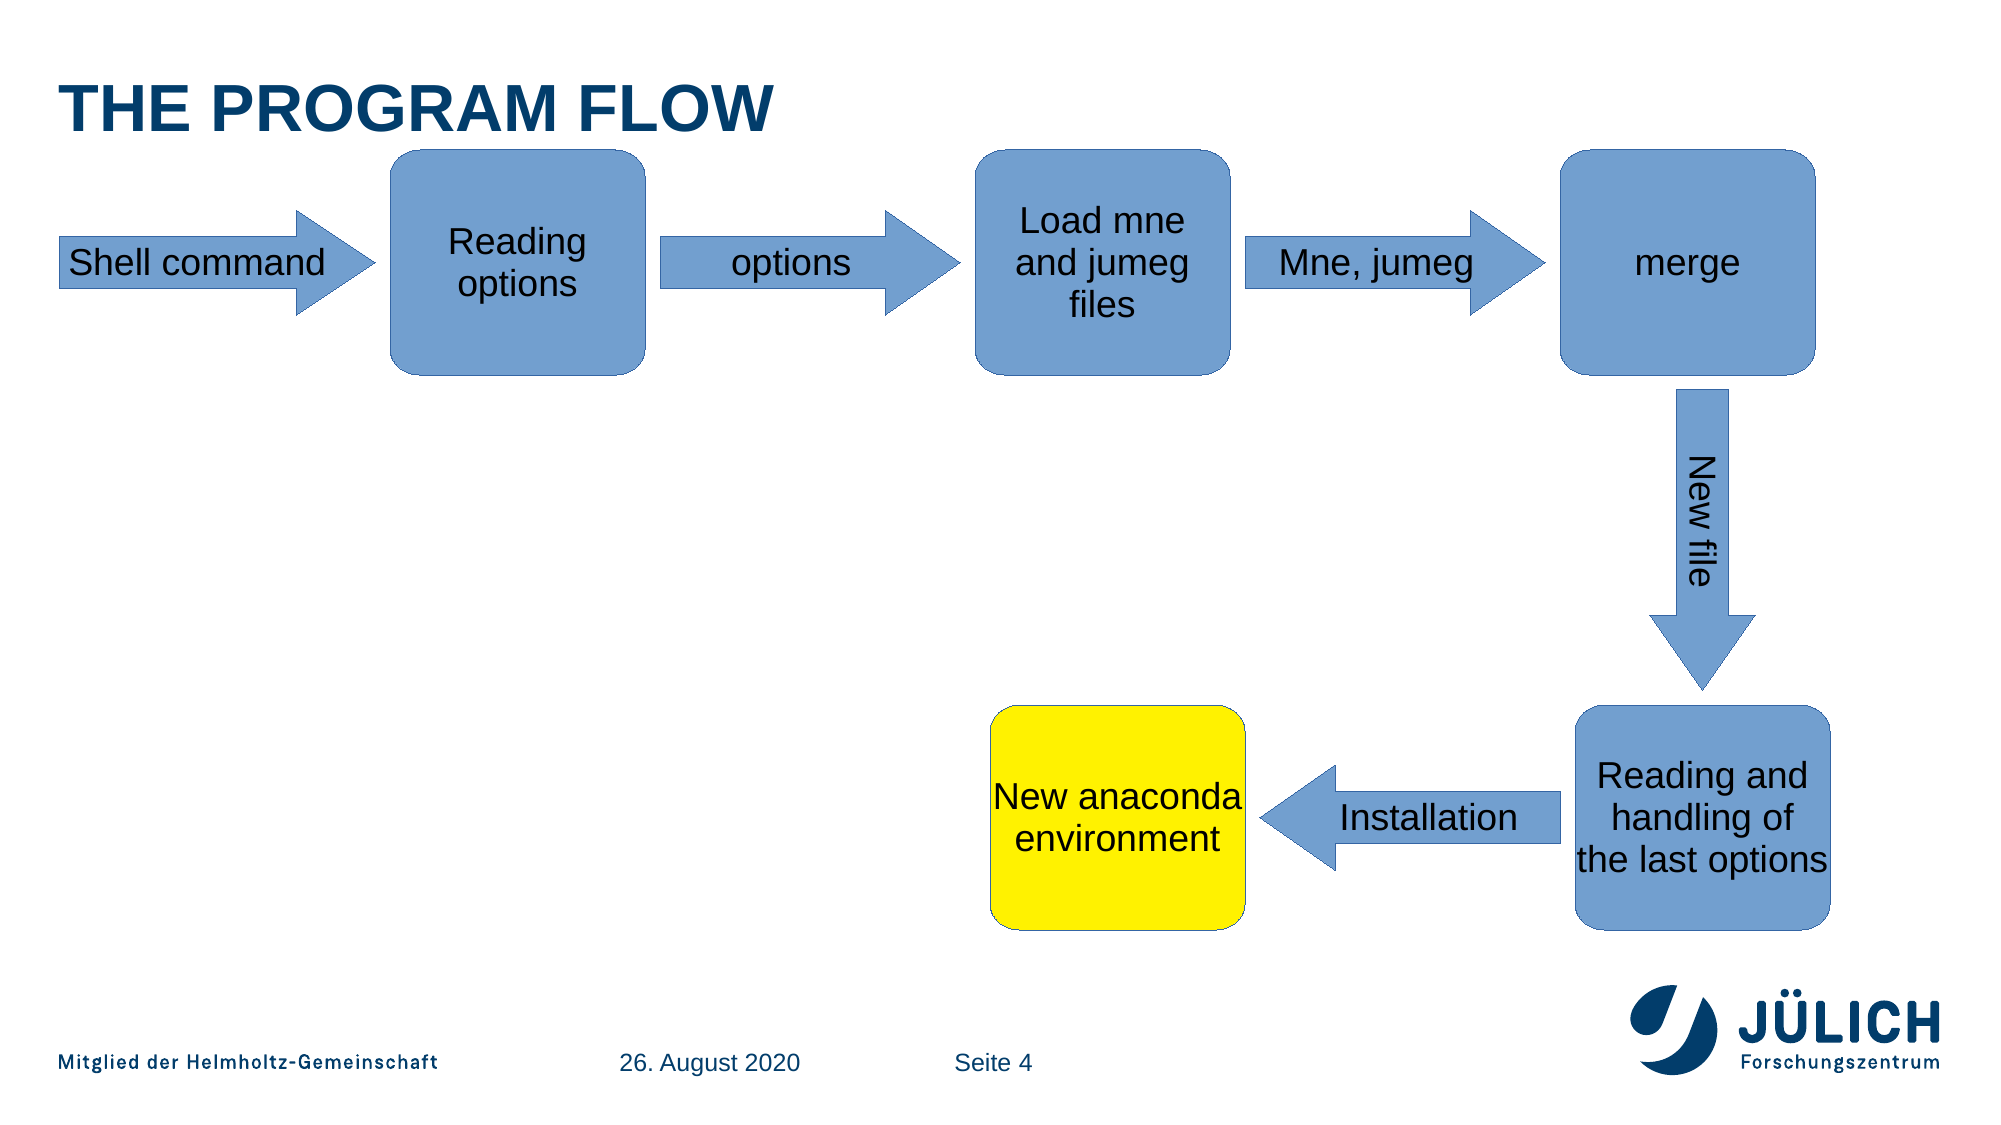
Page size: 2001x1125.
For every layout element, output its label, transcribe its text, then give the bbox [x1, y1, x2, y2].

slide_number Seite 8 [954, 1046, 1073, 1084]
text_box options [660, 210, 961, 316]
text_box Installation [1259, 765, 1561, 871]
slide_number 26. August 2020 [619, 1046, 882, 1084]
text_box Reading and handling of the last options [1575, 705, 1831, 931]
text_box Reading options [390, 149, 646, 376]
text_box merge [1560, 149, 1816, 376]
text_box New anaconda environment [990, 705, 1246, 931]
text_box Mne, jumeg [1245, 210, 1546, 316]
text_box Load mne and jumeg files [975, 149, 1231, 376]
text_box Shell command [59, 210, 376, 316]
title The program flow [59, 53, 1938, 238]
text_box New file [1649, 389, 1756, 691]
